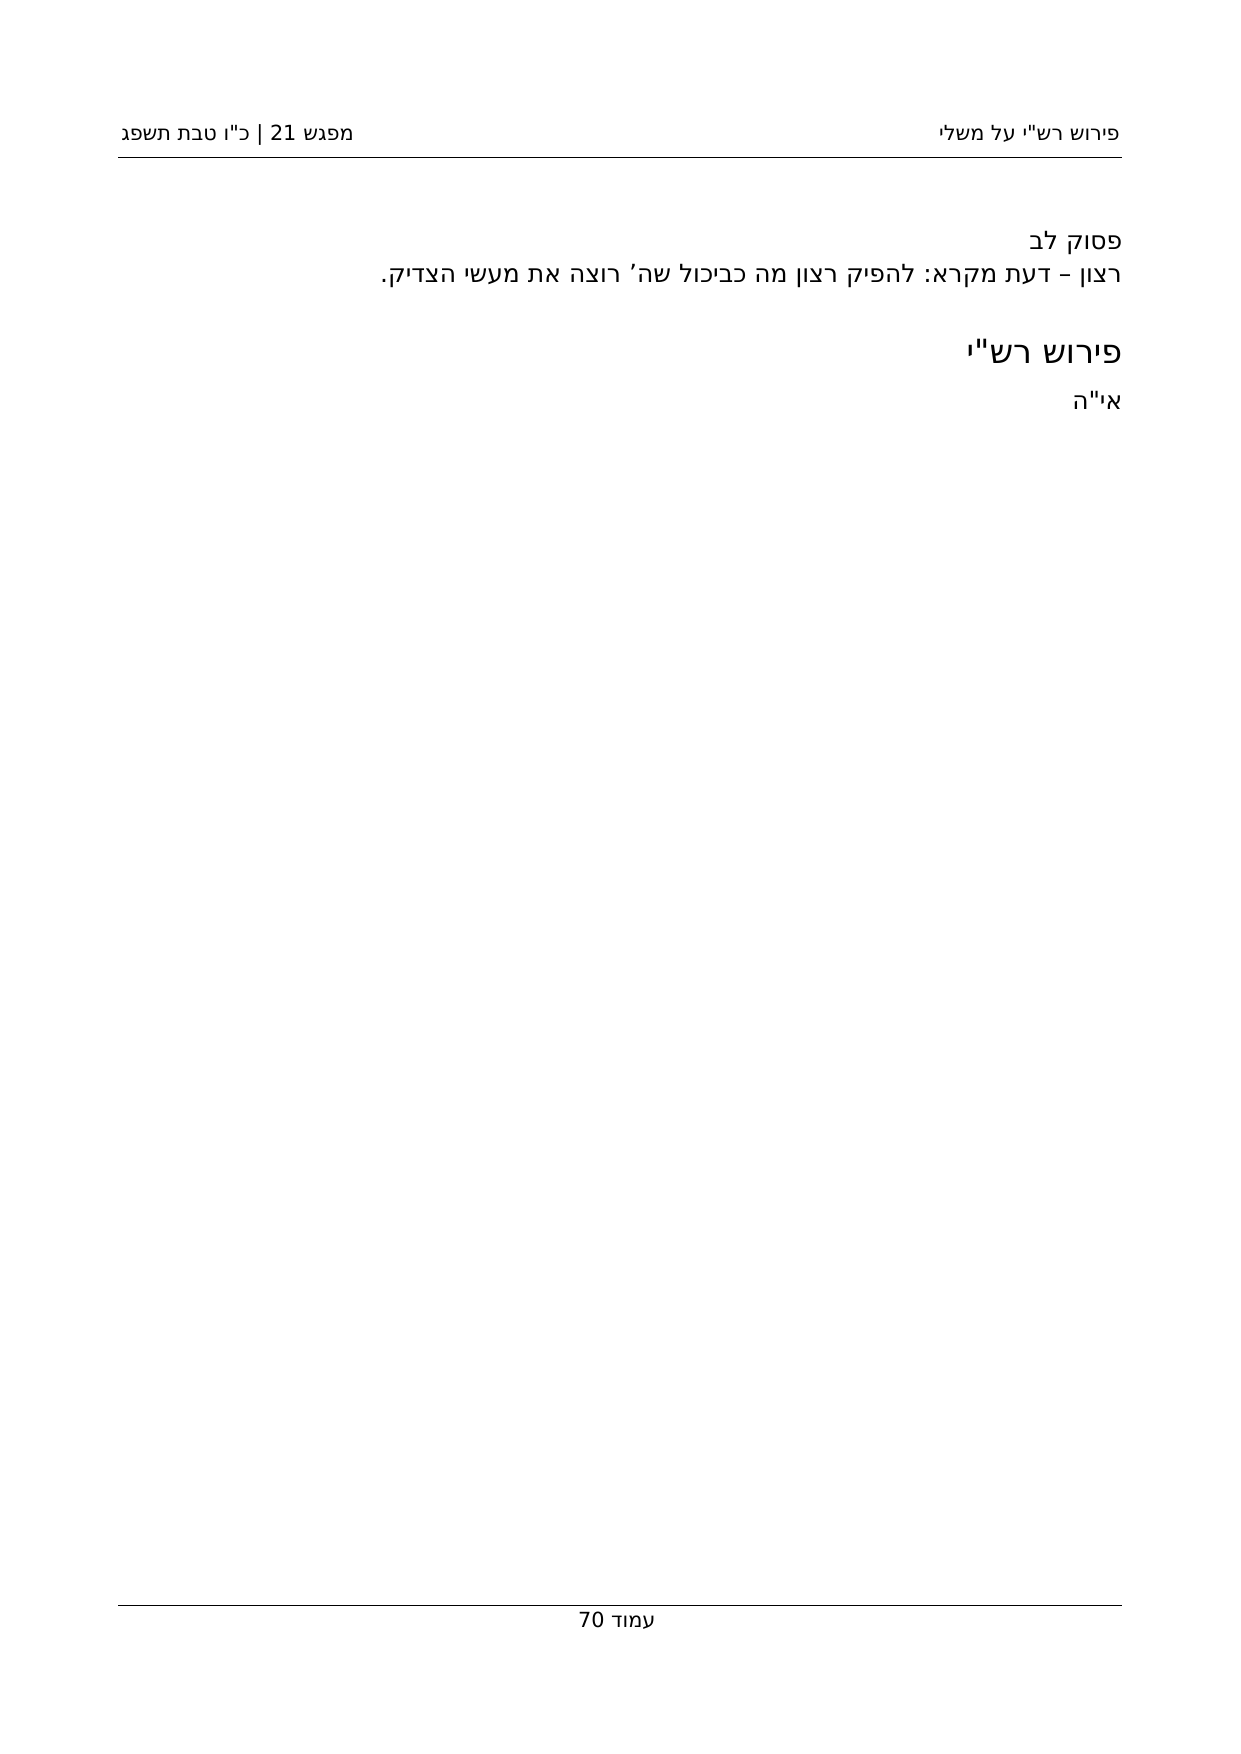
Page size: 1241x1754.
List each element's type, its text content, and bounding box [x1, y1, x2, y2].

text אי"ה [118, 386, 1122, 415]
text פירוש רש"י [118, 332, 1122, 371]
text רצון – דעת מקרא: להפיק רצון מה כביכול שה’ רוצה את מעשי הצדיק. [118, 260, 1122, 289]
text פסוק לב [118, 226, 1122, 255]
